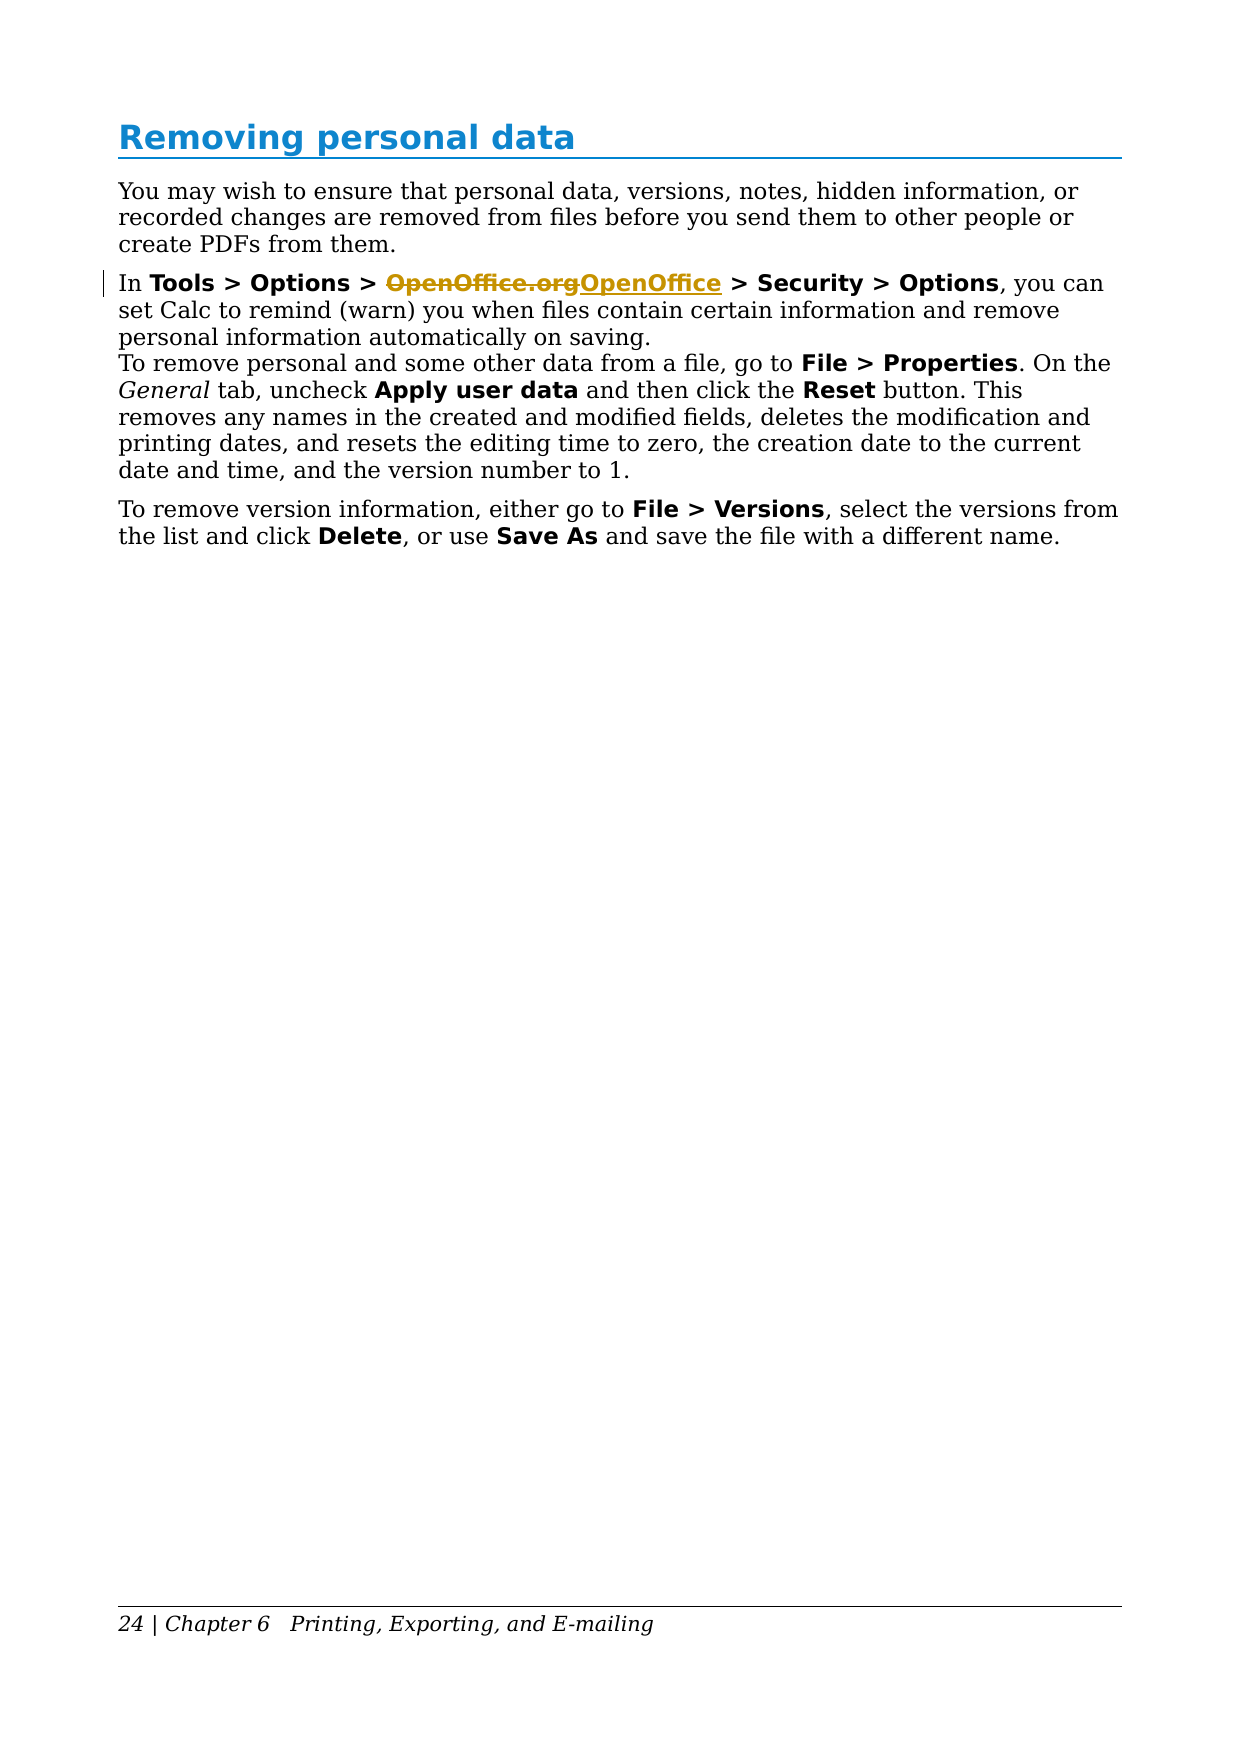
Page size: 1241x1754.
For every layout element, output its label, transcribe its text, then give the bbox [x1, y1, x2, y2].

text You may wish to ensure that personal data, versions, notes, hidden information, or recorded changes are removed from files before you send them to other people or create PDFs from them. [118, 178, 1122, 258]
text To remove personal and some other data from a file, go to File > Properties. On the General tab, uncheck Apply user data and then click the Reset button. This removes any names in the created and modified fields, deletes the modification and printing dates, and resets the editing time to zero, the creation date to the current date and time, and the version number to 1. [118, 350, 1122, 484]
subtitle Removing personal data [118, 118, 1122, 157]
text In Tools > Options > OpenOffice > Security > Options, you can set Calc to remind (warn) you when files contain certain information and remove personal information automatically on saving. [118, 270, 1122, 350]
text To remove version information, either go to File > Versions, select the versions from the list and click Delete, or use Save As and save the file with a different name. [118, 496, 1122, 549]
